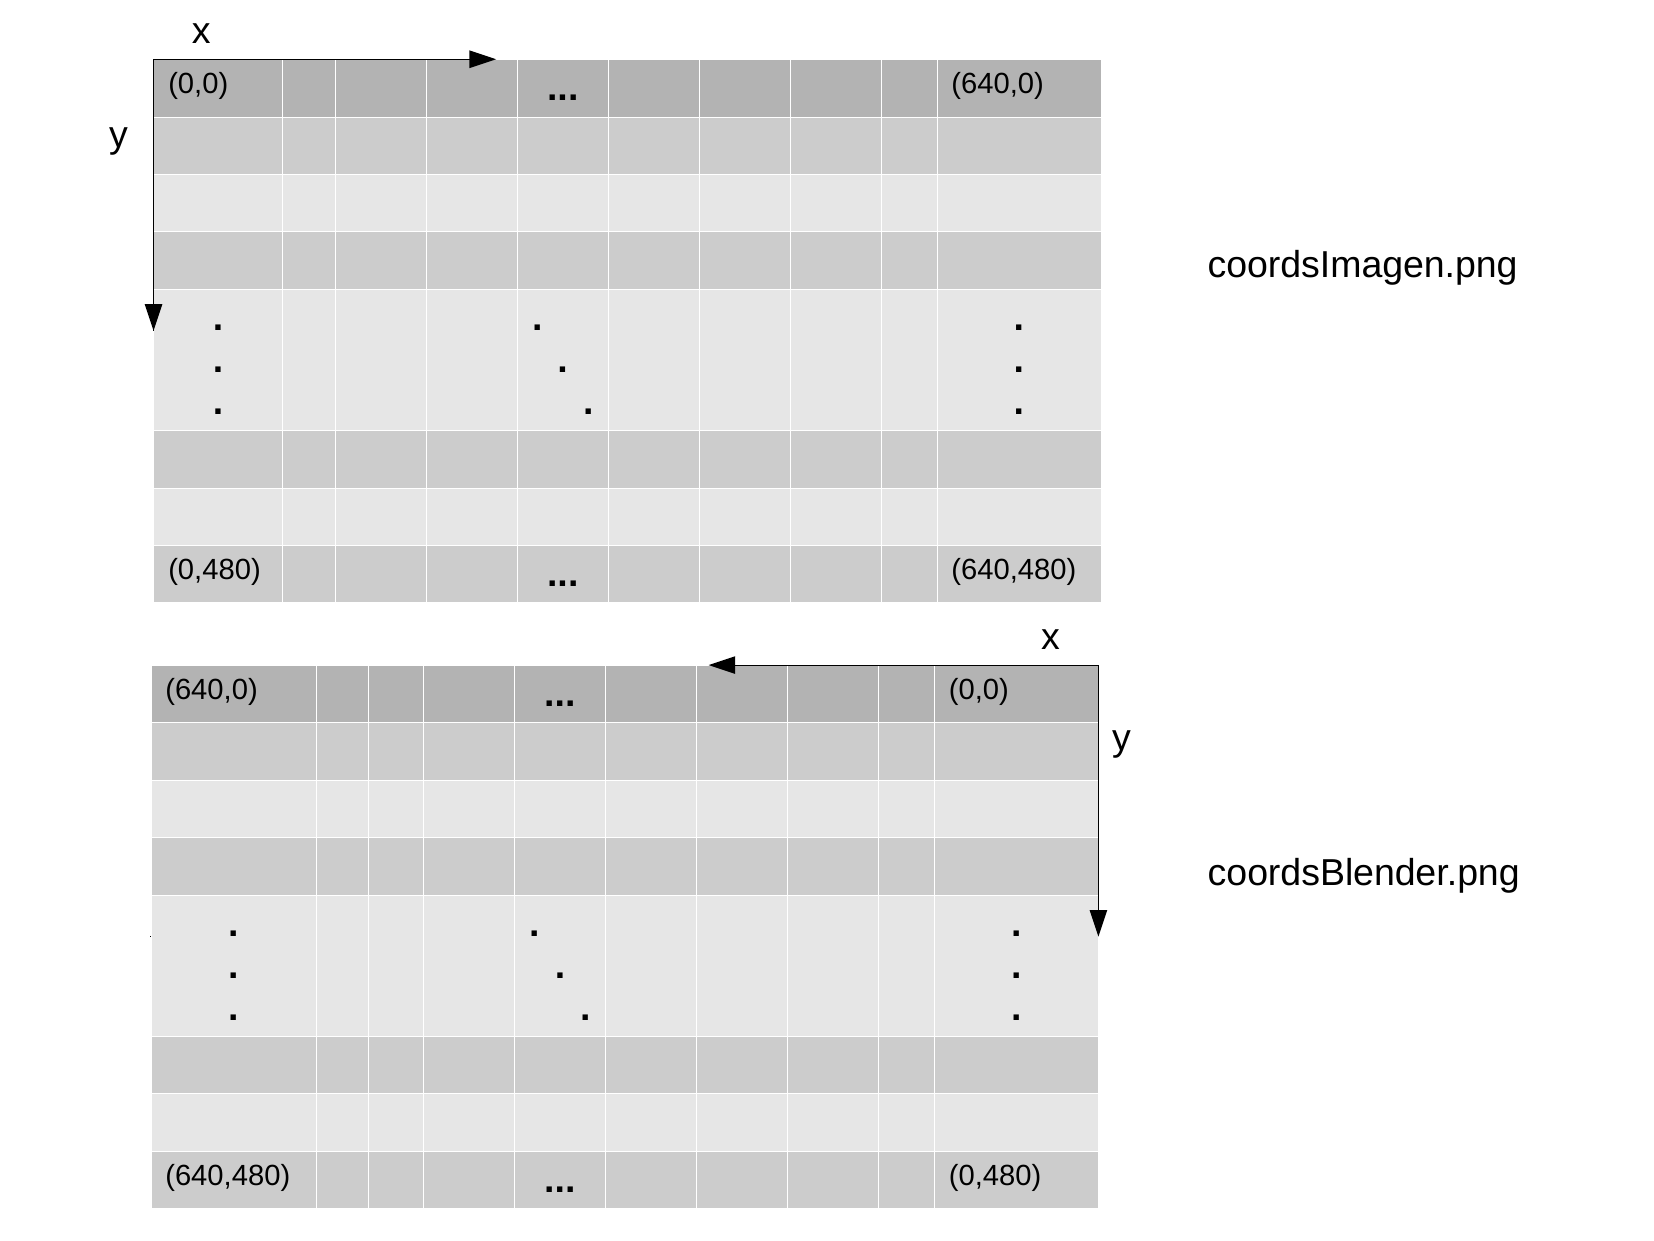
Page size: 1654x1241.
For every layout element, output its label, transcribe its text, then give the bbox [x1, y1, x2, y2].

table_cell [606, 1094, 696, 1151]
table_cell [882, 546, 937, 602]
table_cell [788, 1152, 878, 1208]
table_cell [788, 781, 878, 837]
table_cell [791, 431, 881, 488]
table_cell [152, 1094, 316, 1151]
table_cell [424, 1037, 514, 1093]
table_cell [427, 489, 517, 545]
table_cell [788, 838, 878, 895]
table_cell [879, 1152, 934, 1208]
table_cell [879, 896, 934, 1036]
table_header [700, 60, 790, 117]
table_cell [336, 290, 426, 430]
table_cell [427, 290, 517, 430]
table_cell ... [515, 1152, 605, 1208]
table_cell ... [518, 546, 608, 602]
table_cell [606, 1152, 696, 1208]
table_header (0,0) [154, 60, 282, 117]
table_cell [935, 838, 1098, 895]
table_cell [369, 838, 423, 895]
table_cell [317, 838, 368, 895]
table_cell [606, 896, 696, 1036]
table_header [283, 60, 335, 117]
table_header [697, 666, 787, 722]
table_cell . . . [152, 896, 316, 1036]
table_cell [369, 896, 423, 1036]
table_cell [515, 723, 605, 780]
table_cell [935, 1037, 1098, 1093]
table_cell [697, 1152, 787, 1208]
table_cell [152, 781, 316, 837]
table_header [879, 666, 934, 722]
table_cell [609, 118, 699, 174]
table_cell [283, 290, 335, 430]
table_header (640,0) [152, 666, 316, 722]
table_cell [697, 723, 787, 780]
table_cell [152, 838, 316, 895]
table_cell [369, 1152, 423, 1208]
table_cell [697, 781, 787, 837]
table_cell [427, 546, 517, 602]
table_cell [882, 290, 937, 430]
text_box y [94, 106, 143, 166]
text_box x [1026, 608, 1075, 666]
table_cell [700, 489, 790, 545]
table_cell [369, 1037, 423, 1093]
table_header [427, 60, 517, 117]
table_cell [791, 489, 881, 545]
table_cell (0,480) [154, 546, 282, 602]
table_cell [283, 546, 335, 602]
table_cell [609, 431, 699, 488]
table_cell [317, 1152, 368, 1208]
table_cell [938, 489, 1101, 545]
table_cell [427, 232, 517, 289]
table_cell [424, 1094, 514, 1151]
table_cell [283, 431, 335, 488]
table_cell [369, 781, 423, 837]
table_cell [882, 489, 937, 545]
table_cell [882, 118, 937, 174]
table_cell [424, 1152, 514, 1208]
table_header [788, 666, 878, 722]
table_cell [427, 118, 517, 174]
table_cell [700, 232, 790, 289]
table_cell [336, 546, 426, 602]
table_cell . . . [515, 896, 605, 1036]
table_cell [788, 1094, 878, 1151]
table_cell [283, 175, 335, 231]
table_header ... [518, 60, 608, 117]
table_cell [609, 232, 699, 289]
table_cell [518, 175, 608, 231]
table_cell [788, 723, 878, 780]
table_cell [882, 175, 937, 231]
table_header (640,0) [938, 60, 1101, 117]
table_cell [424, 896, 514, 1036]
text_box y [1097, 708, 1146, 768]
table_cell [609, 546, 699, 602]
table_cell [317, 896, 368, 1036]
table_cell [427, 431, 517, 488]
table_cell [938, 232, 1101, 289]
text_box coordsImagen.png [1192, 236, 1533, 294]
table_cell . . . [935, 896, 1098, 1036]
table_header [317, 666, 368, 722]
table_cell [427, 175, 517, 231]
table_cell [935, 781, 1098, 837]
table_cell [154, 232, 282, 289]
table_header [369, 666, 423, 722]
table_cell [879, 1094, 934, 1151]
table_cell [938, 175, 1101, 231]
table_cell [518, 232, 608, 289]
table_cell [283, 232, 335, 289]
table_cell [317, 781, 368, 837]
table_cell [515, 781, 605, 837]
table_cell . . . [938, 290, 1101, 430]
table_cell [700, 431, 790, 488]
table_cell [697, 838, 787, 895]
table_cell [606, 838, 696, 895]
table_cell [369, 723, 423, 780]
table_header [882, 60, 937, 117]
table_cell [606, 781, 696, 837]
table_cell [700, 118, 790, 174]
table_cell [938, 431, 1101, 488]
table_cell [791, 175, 881, 231]
table_cell [336, 232, 426, 289]
table_cell [697, 1094, 787, 1151]
table_cell [879, 1037, 934, 1093]
table_header [424, 666, 514, 722]
table_cell [700, 546, 790, 602]
table_cell [424, 838, 514, 895]
table_cell [317, 1037, 368, 1093]
table_cell [791, 232, 881, 289]
table_cell [879, 781, 934, 837]
table_cell [154, 118, 282, 174]
table_cell [791, 546, 881, 602]
table_cell [879, 723, 934, 780]
table_cell [154, 175, 282, 231]
table_cell [336, 175, 426, 231]
table_cell [700, 290, 790, 430]
table_cell [283, 118, 335, 174]
table_header (0,0) [935, 666, 1098, 722]
table_cell (640,480) [152, 1152, 316, 1208]
table_cell [154, 431, 282, 488]
table_header [606, 666, 696, 722]
table_header [791, 60, 881, 117]
table_cell [700, 175, 790, 231]
table_cell [152, 1037, 316, 1093]
table_cell [336, 118, 426, 174]
table_cell . . . [154, 290, 282, 430]
table_cell [879, 838, 934, 895]
table_cell [788, 1037, 878, 1093]
table_cell [935, 1094, 1098, 1151]
table_cell [609, 290, 699, 430]
table_cell [515, 838, 605, 895]
table_cell [283, 489, 335, 545]
table_cell [518, 118, 608, 174]
table_cell [515, 1037, 605, 1093]
table_cell [697, 896, 787, 1036]
table_cell [154, 489, 282, 545]
text_box coordsBlender.png [1192, 844, 1535, 902]
table_cell [317, 1094, 368, 1151]
table_cell [606, 1037, 696, 1093]
table_cell [518, 489, 608, 545]
table_cell [788, 896, 878, 1036]
table_cell [518, 431, 608, 488]
table_cell [369, 1094, 423, 1151]
table_cell [791, 118, 881, 174]
text_box x [177, 2, 226, 60]
table_cell [317, 723, 368, 780]
table_cell [609, 489, 699, 545]
table_header [609, 60, 699, 117]
table_cell [424, 723, 514, 780]
table_cell (640,480) [938, 546, 1101, 602]
table_cell [336, 431, 426, 488]
table_cell [935, 723, 1098, 780]
table_cell . . . [518, 290, 608, 430]
table_cell [882, 232, 937, 289]
table_cell [938, 118, 1101, 174]
table_cell [606, 723, 696, 780]
table_cell (0,480) [935, 1152, 1098, 1208]
table_cell [515, 1094, 605, 1151]
table_cell [697, 1037, 787, 1093]
table_header ... [515, 666, 605, 722]
table_cell [609, 175, 699, 231]
table_cell [152, 723, 316, 780]
table_header [336, 60, 426, 117]
table_cell [424, 781, 514, 837]
table_cell [791, 290, 881, 430]
table_cell [336, 489, 426, 545]
table_cell [882, 431, 937, 488]
